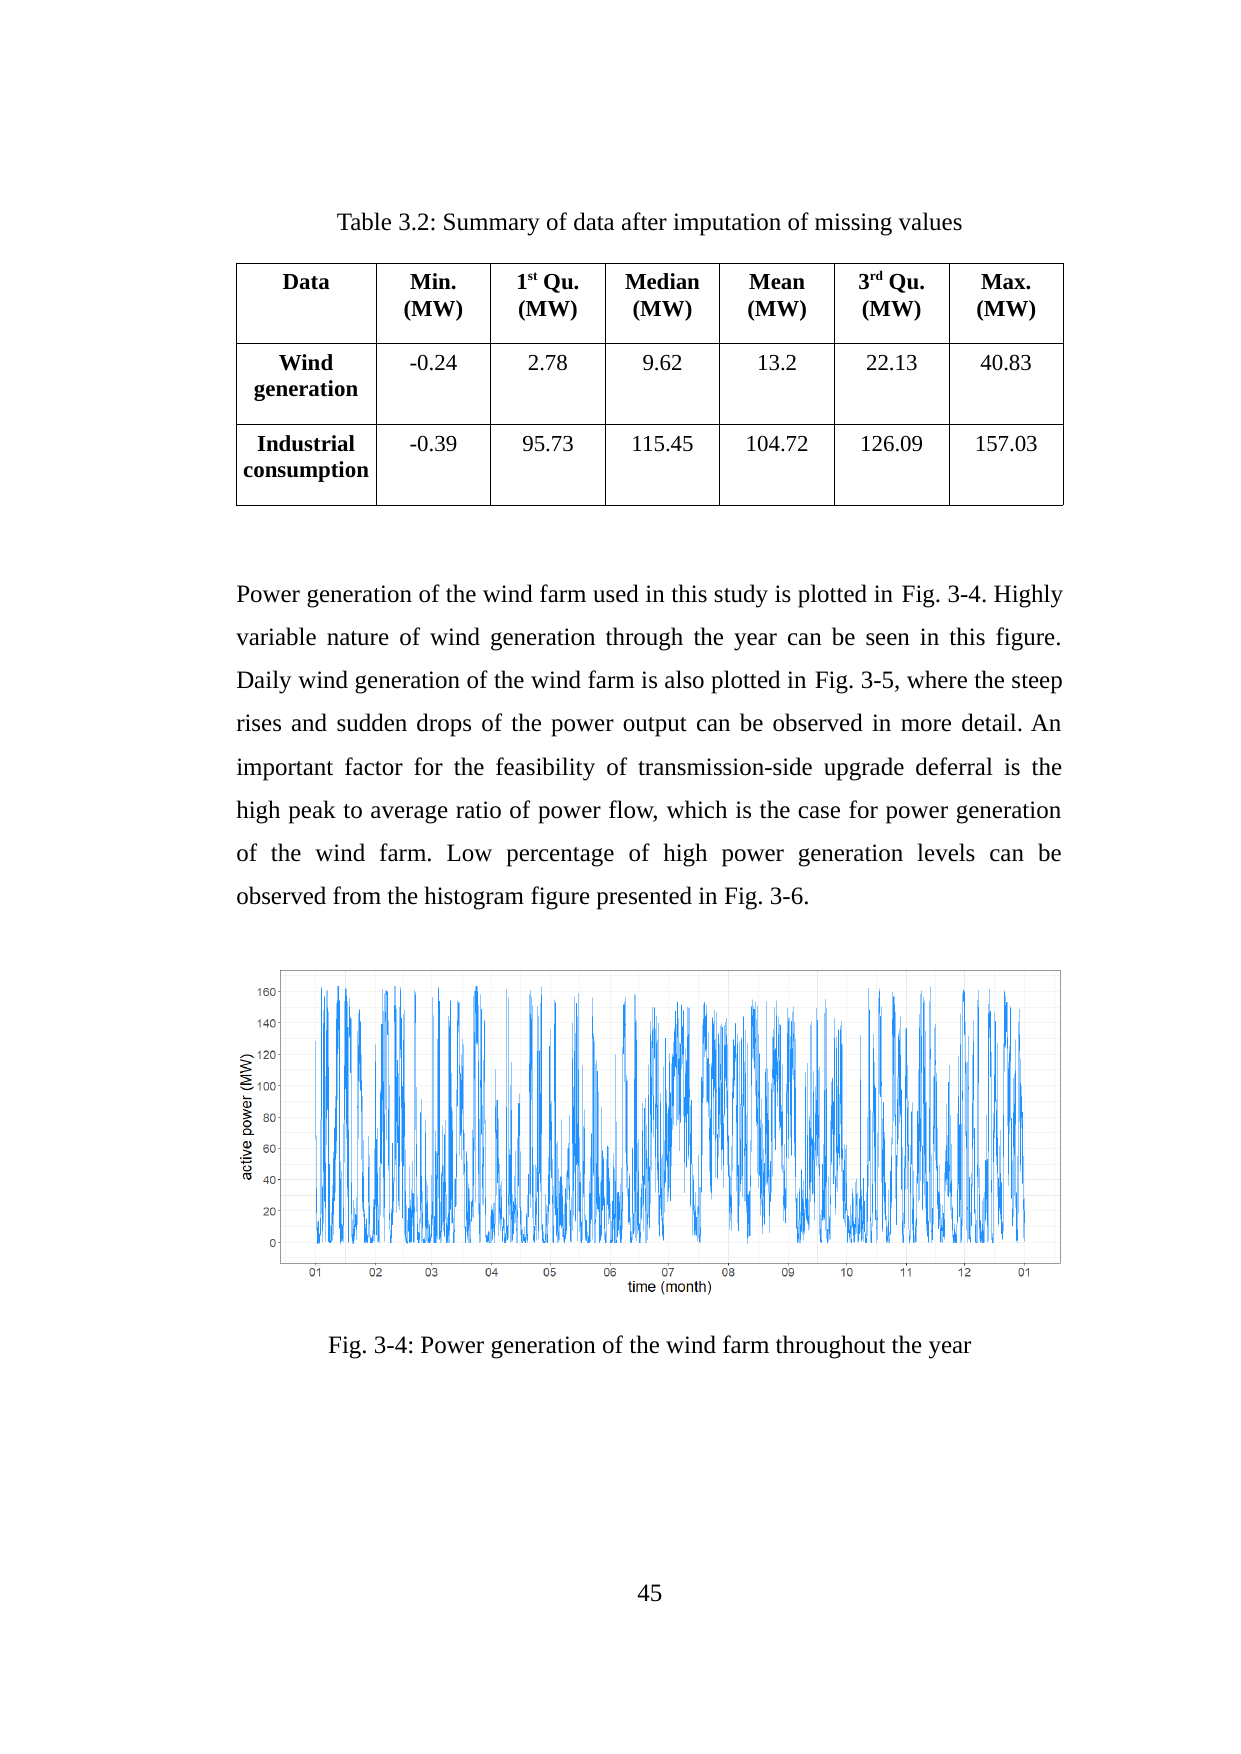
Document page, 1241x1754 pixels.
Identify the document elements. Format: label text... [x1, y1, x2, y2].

table_cell -0.24 [377, 344, 490, 424]
table_cell Wind generation [237, 344, 376, 424]
table_header Median (MW) [606, 264, 719, 343]
table_cell 2.78 [491, 344, 605, 424]
table_cell 40.83 [950, 344, 1063, 424]
table_header 1st Qu. (MW) [491, 264, 605, 343]
table_cell 126.09 [835, 425, 949, 505]
table_header 3rd Qu. (MW) [835, 264, 949, 343]
table_cell 157.03 [950, 425, 1063, 505]
text Power generation of the wind farm used in this study is plotted in Fig. 3-4. Highly variable nature of wind generation through the year can be seen in this figure. Daily wind generation of the wind farm is also plotted in Fig. 3-5, where the steep rises and sudden drops of the power output can be observed in more detail. An important factor for the feasibility of transmission-side upgrade deferral is the high peak to average ratio of power flow, which is the case for power generation of the wind farm. Low percentage of high power generation levels can be observed from the histogram figure presented in Fig. 3-6. [236, 579, 1063, 910]
table_header Min. (MW) [377, 264, 490, 343]
table_cell 13.2 [720, 344, 834, 424]
table_cell 115.45 [606, 425, 719, 505]
table_header Data [237, 264, 376, 343]
text Fig. 3-4: Power generation of the wind farm throughout the year [236, 1330, 1063, 1358]
picture [236, 966, 1064, 1297]
table_cell -0.39 [377, 425, 490, 505]
table_cell 104.72 [720, 425, 834, 505]
table_cell 9.62 [606, 344, 719, 424]
table_cell 22.13 [835, 344, 949, 424]
table_header Max. (MW) [950, 264, 1063, 343]
table_cell Industrial consumption [237, 425, 376, 505]
table_header Mean (MW) [720, 264, 834, 343]
text Table 3.2: Summary of data after imputation of missing values [236, 207, 1063, 236]
table_cell 95.73 [491, 425, 605, 505]
